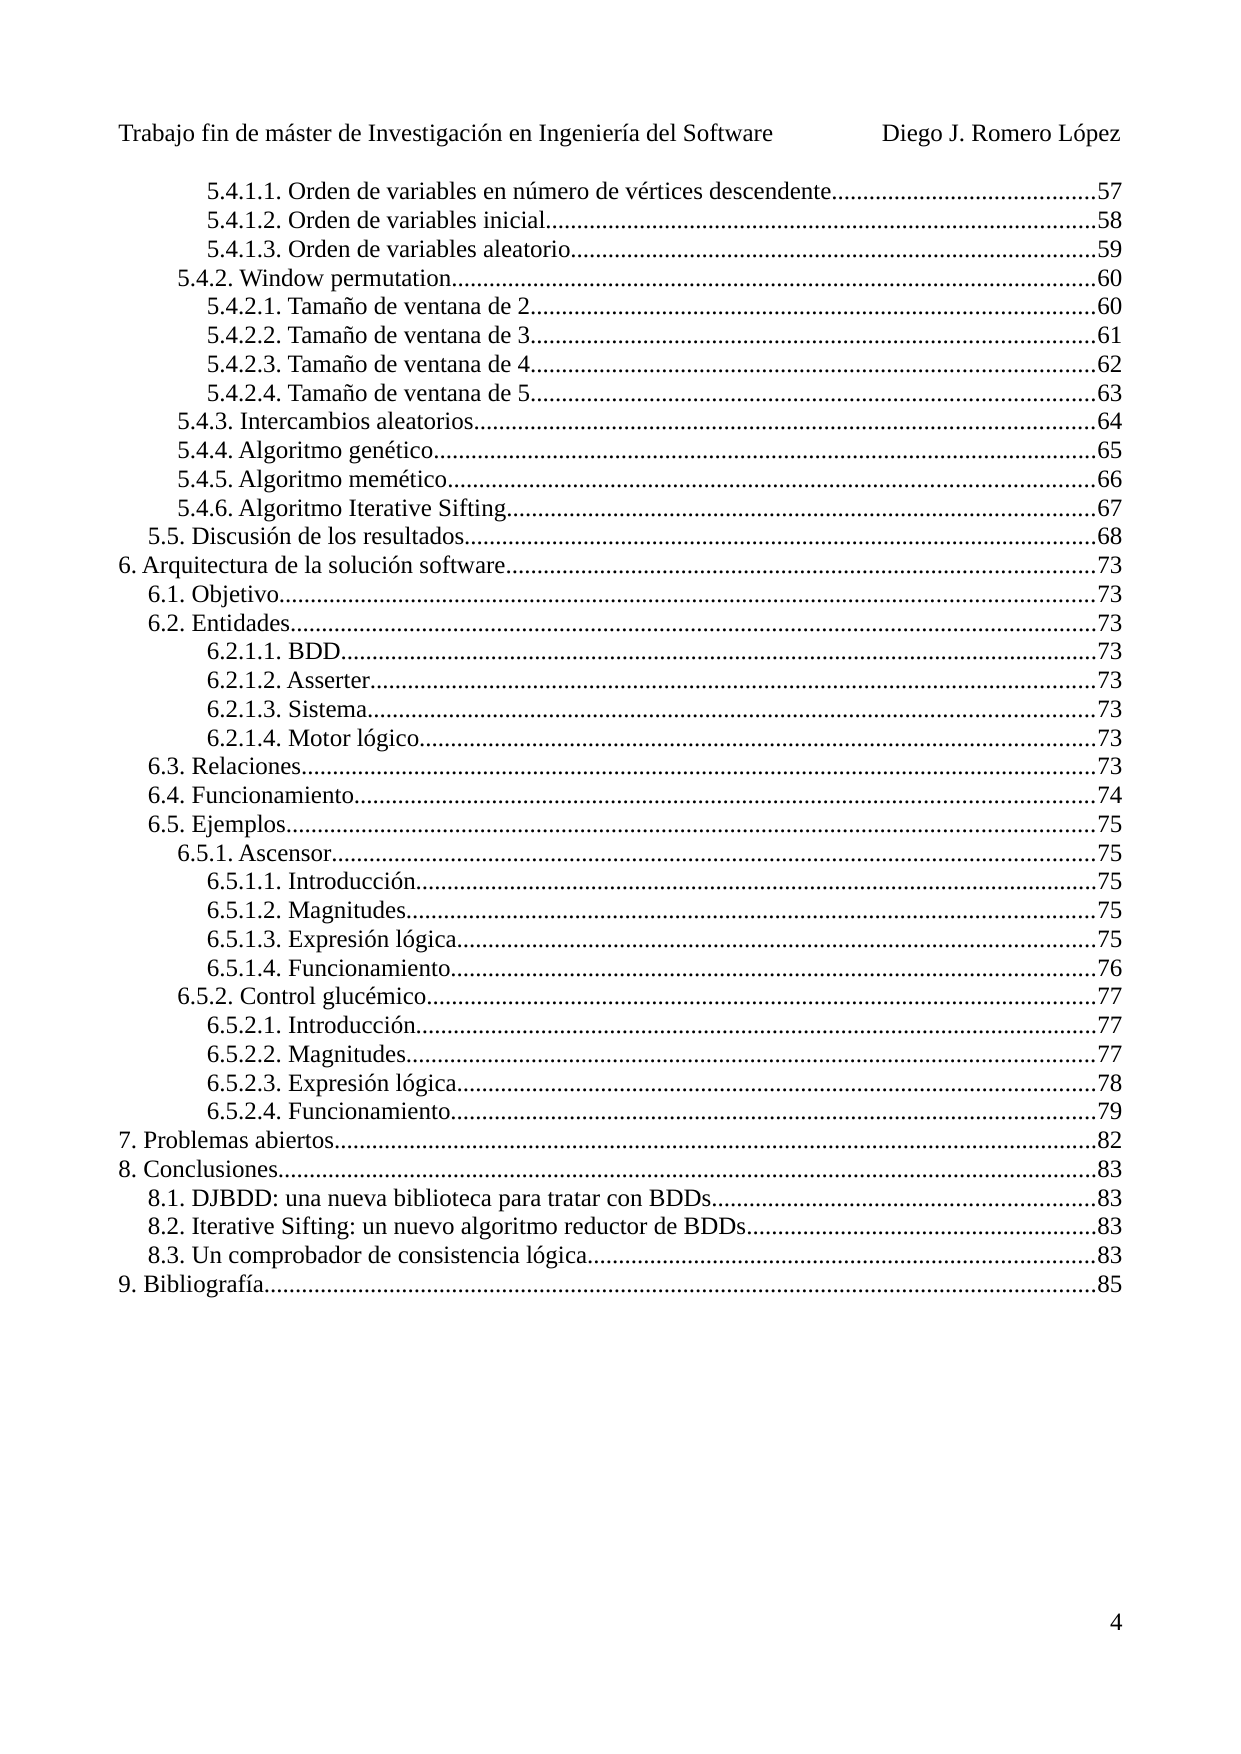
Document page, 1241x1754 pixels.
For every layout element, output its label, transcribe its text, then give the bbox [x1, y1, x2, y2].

text 5.4.3. Intercambios aleatorios 64 [177, 406, 1122, 435]
text 6.3. Relaciones 73 [148, 751, 1122, 780]
text 5.4.2. Window permutation 60 [177, 263, 1122, 291]
text 6.4. Funcionamiento 74 [148, 780, 1122, 809]
text 5.4.2.1. Tamaño de ventana de 2 60 [207, 291, 1122, 320]
text 5.4.6. Algoritmo Iterative Sifting 67 [177, 493, 1122, 521]
text 9. Bibliografía 85 [118, 1269, 1122, 1298]
text 6.5.2.2. Magnitudes 77 [207, 1039, 1122, 1068]
text 6.5.1. Ascensor 75 [177, 838, 1122, 866]
text 6.2.1.2. Asserter 73 [207, 665, 1122, 694]
text 6.5.2.4. Funcionamiento 79 [207, 1096, 1122, 1125]
text 7. Problemas abiertos 82 [118, 1125, 1122, 1154]
text 6.2.1.1. BDD 73 [207, 636, 1122, 665]
text 5.4.1.3. Orden de variables aleatorio 59 [207, 234, 1122, 263]
text 6.5.2. Control glucémico 77 [177, 981, 1122, 1010]
text 6.5.1.4. Funcionamiento 76 [207, 953, 1122, 981]
text 6.5.2.3. Expresión lógica 78 [207, 1068, 1122, 1096]
text 5.4.4. Algoritmo genético 65 [177, 435, 1122, 464]
text 5.4.1.2. Orden de variables inicial 58 [207, 205, 1122, 234]
text 6.1. Objetivo 73 [148, 579, 1122, 608]
text 6.5.2.1. Introducción 77 [207, 1010, 1122, 1039]
text 6.5.1.3. Expresión lógica 75 [207, 924, 1122, 953]
text 8.3. Un comprobador de consistencia lógica 83 [148, 1240, 1122, 1269]
text 6.5.1.1. Introducción 75 [207, 866, 1122, 895]
text 6.5. Ejemplos 75 [148, 809, 1122, 838]
text 5.5. Discusión de los resultados 68 [148, 521, 1122, 550]
text 6.2. Entidades 73 [148, 608, 1122, 636]
text 5.4.2.3. Tamaño de ventana de 4 62 [207, 349, 1122, 378]
text 5.4.2.4. Tamaño de ventana de 5 63 [207, 378, 1122, 406]
text 8. Conclusiones 83 [118, 1154, 1122, 1183]
text 8.1. DJBDD: una nueva biblioteca para tratar con BDDs 83 [148, 1183, 1122, 1211]
text 5.4.1.1. Orden de variables en número de vértices descendente 57 [207, 176, 1122, 205]
text 5.4.2.2. Tamaño de ventana de 3 61 [207, 320, 1122, 349]
text 6. Arquitectura de la solución software 73 [118, 550, 1122, 579]
text 6.5.1.2. Magnitudes 75 [207, 895, 1122, 924]
text 5.4.5. Algoritmo memético 66 [177, 464, 1122, 493]
text 6.2.1.4. Motor lógico 73 [207, 723, 1122, 751]
text 8.2. Iterative Sifting: un nuevo algoritmo reductor de BDDs 83 [148, 1211, 1122, 1240]
text 6.2.1.3. Sistema 73 [207, 694, 1122, 723]
